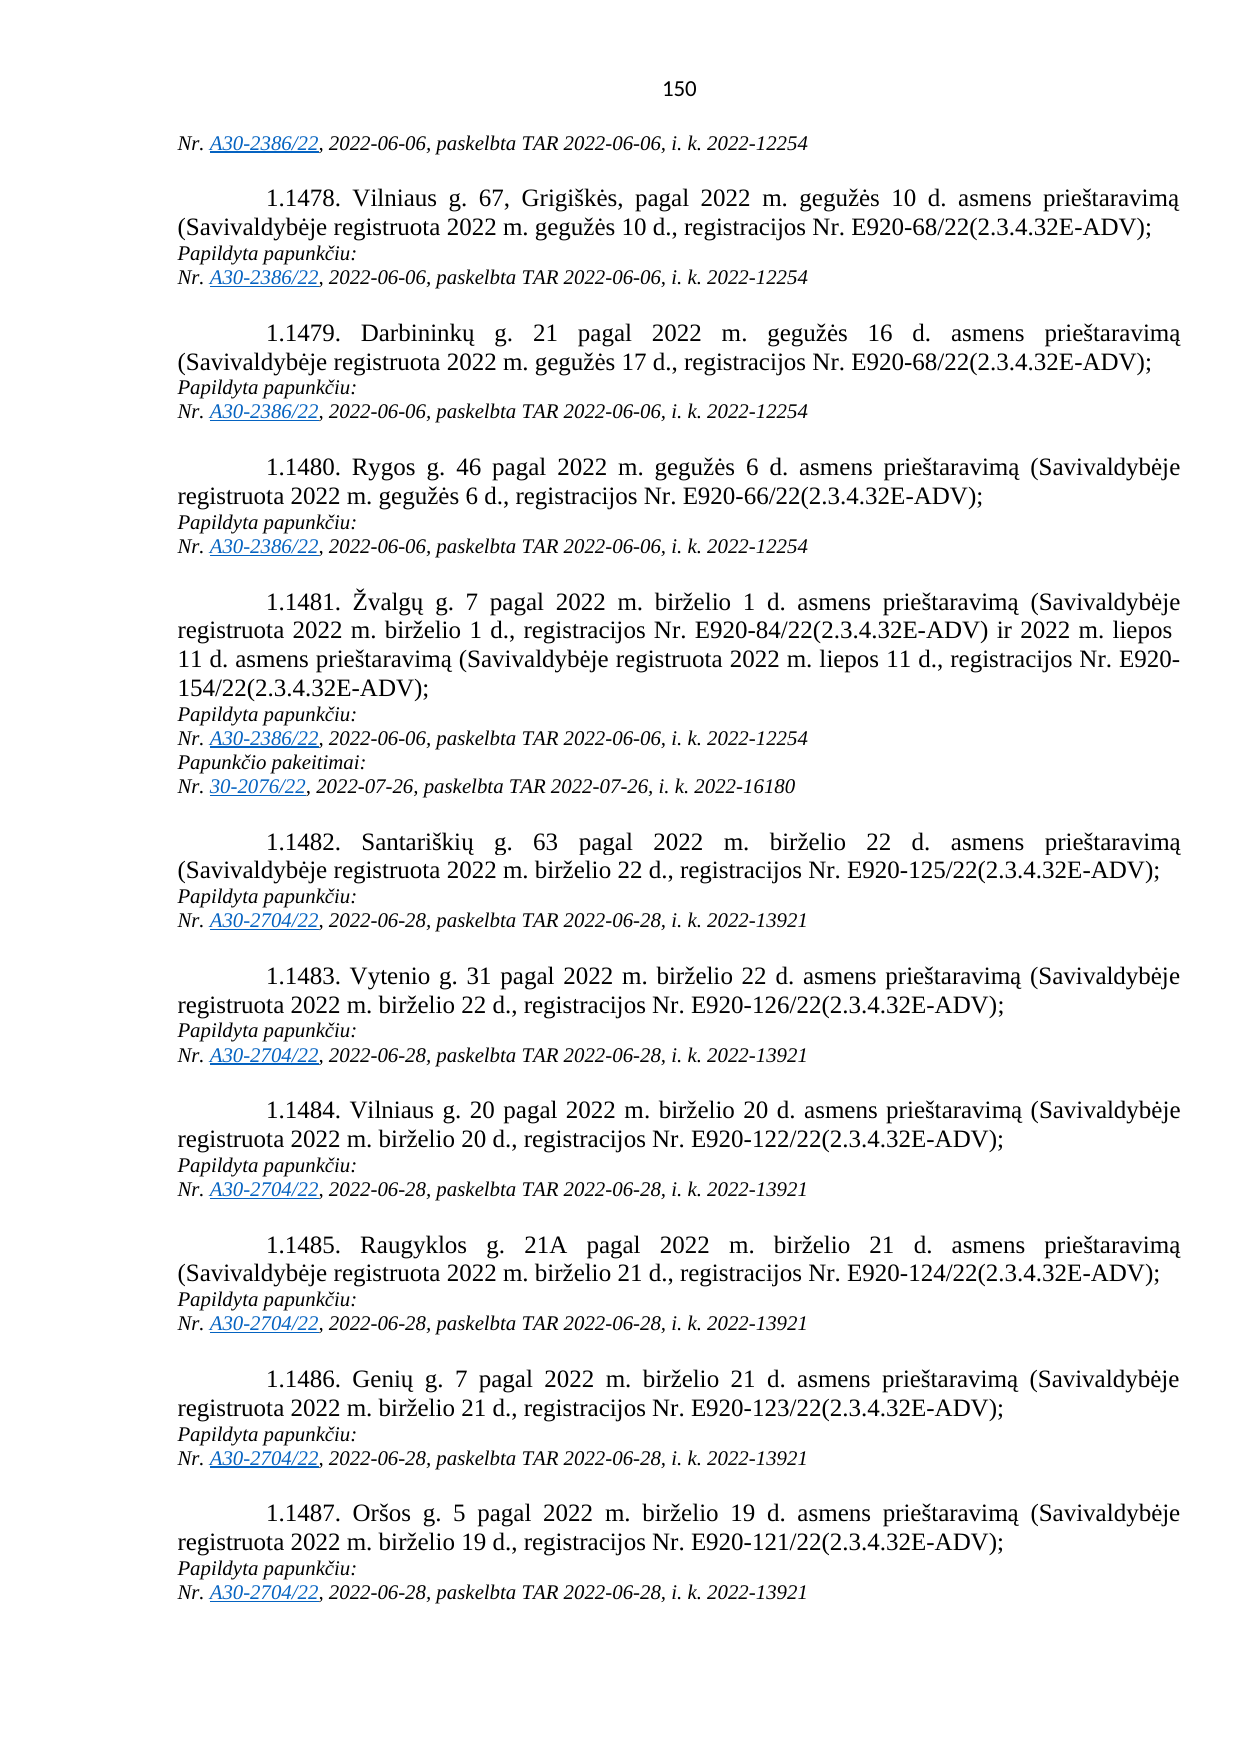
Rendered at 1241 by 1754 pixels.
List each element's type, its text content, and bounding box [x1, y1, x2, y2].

text Nr. 30-2076/22, 2022-07-26, paskelbta TAR 2022-07-26, i. k. 2022-16180 [177, 774, 1181, 798]
text Nr. A30-2386/22, 2022-06-06, paskelbta TAR 2022-06-06, i. k. 2022-12254 [177, 399, 1181, 423]
text 1.1481. Žvalgų g. 7 pagal 2022 m. birželio 1 d. asmens prieštaravimą (Savivaldybėje registruota 2022 m. birželio 1 d., registracijos Nr. E920-84/22(2.3.4.32E-ADV) ir 2022 m. liepos 11 d. asmens prieštaravimą (Savivaldybėje registruota 2022 m. liepos 11 d., registracijos Nr. E920-154/22(2.3.4.32E-ADV); [177, 587, 1181, 702]
text Nr. A30-2386/22, 2022-06-06, paskelbta TAR 2022-06-06, i. k. 2022-12254 [177, 265, 1181, 289]
text 1.1483. Vytenio g. 31 pagal 2022 m. birželio 22 d. asmens prieštaravimą (Savivaldybėje registruota 2022 m. birželio 22 d., registracijos Nr. E920-126/22(2.3.4.32E-ADV); [177, 961, 1181, 1018]
text Papunkčio pakeitimai: [177, 750, 1181, 774]
text Papildyta papunkčiu: [177, 241, 1181, 265]
text Nr. A30-2704/22, 2022-06-28, paskelbta TAR 2022-06-28, i. k. 2022-13921 [177, 1580, 1181, 1604]
text 1.1478. Vilniaus g. 67, Grigiškės, pagal 2022 m. gegužės 10 d. asmens prieštaravimą (Savivaldybėje registruota 2022 m. gegužės 10 d., registracijos Nr. E920-68/22(2.3.4.32E-ADV); [177, 183, 1181, 241]
text Nr. A30-2386/22, 2022-06-06, paskelbta TAR 2022-06-06, i. k. 2022-12254 [177, 534, 1181, 558]
text Nr. A30-2386/22, 2022-06-06, paskelbta TAR 2022-06-06, i. k. 2022-12254 [177, 726, 1181, 750]
text Nr. A30-2704/22, 2022-06-28, paskelbta TAR 2022-06-28, i. k. 2022-13921 [177, 1042, 1181, 1067]
text 1.1480. Rygos g. 46 pagal 2022 m. gegužės 6 d. asmens prieštaravimą (Savivaldybėje registruota 2022 m. gegužės 6 d., registracijos Nr. E920-66/22(2.3.4.32E-ADV); [177, 452, 1181, 510]
text 1.1486. Genių g. 7 pagal 2022 m. birželio 21 d. asmens prieštaravimą (Savivaldybėje registruota 2022 m. birželio 21 d., registracijos Nr. E920-123/22(2.3.4.32E-ADV); [177, 1364, 1181, 1422]
text Papildyta papunkčiu: [177, 1018, 1181, 1042]
text Papildyta papunkčiu: [177, 375, 1181, 399]
text 1.1487. Oršos g. 5 pagal 2022 m. birželio 19 d. asmens prieštaravimą (Savivaldybėje registruota 2022 m. birželio 19 d., registracijos Nr. E920-121/22(2.3.4.32E-ADV); [177, 1498, 1181, 1556]
text Nr. A30-2704/22, 2022-06-28, paskelbta TAR 2022-06-28, i. k. 2022-13921 [177, 908, 1181, 932]
text Papildyta papunkčiu: [177, 1422, 1181, 1446]
text Papildyta papunkčiu: [177, 1153, 1181, 1177]
text 1.1482. Santariškių g. 63 pagal 2022 m. birželio 22 d. asmens prieštaravimą (Savivaldybėje registruota 2022 m. birželio 22 d., registracijos Nr. E920-125/22(2.3.4.32E-ADV); [177, 827, 1181, 884]
text Nr. A30-2704/22, 2022-06-28, paskelbta TAR 2022-06-28, i. k. 2022-13921 [177, 1446, 1181, 1470]
text 1.1484. Vilniaus g. 20 pagal 2022 m. birželio 20 d. asmens prieštaravimą (Savivaldybėje registruota 2022 m. birželio 20 d., registracijos Nr. E920-122/22(2.3.4.32E-ADV); [177, 1095, 1181, 1153]
text Papildyta papunkčiu: [177, 702, 1181, 726]
text Nr. A30-2704/22, 2022-06-28, paskelbta TAR 2022-06-28, i. k. 2022-13921 [177, 1177, 1181, 1201]
text Papildyta papunkčiu: [177, 884, 1181, 908]
text Nr. A30-2704/22, 2022-06-28, paskelbta TAR 2022-06-28, i. k. 2022-13921 [177, 1311, 1181, 1335]
text Nr. A30-2386/22, 2022-06-06, paskelbta TAR 2022-06-06, i. k. 2022-12254 [177, 131, 1181, 155]
text 1.1479. Darbininkų g. 21 pagal 2022 m. gegužės 16 d. asmens prieštaravimą (Savivaldybėje registruota 2022 m. gegužės 17 d., registracijos Nr. E920-68/22(2.3.4.32E-ADV); [177, 318, 1181, 375]
text Papildyta papunkčiu: [177, 1556, 1181, 1580]
text 1.1485. Raugyklos g. 21A pagal 2022 m. birželio 21 d. asmens prieštaravimą (Savivaldybėje registruota 2022 m. birželio 21 d., registracijos Nr. E920-124/22(2.3.4.32E-ADV); [177, 1230, 1181, 1287]
text Papildyta papunkčiu: [177, 510, 1181, 534]
text Papildyta papunkčiu: [177, 1287, 1181, 1311]
